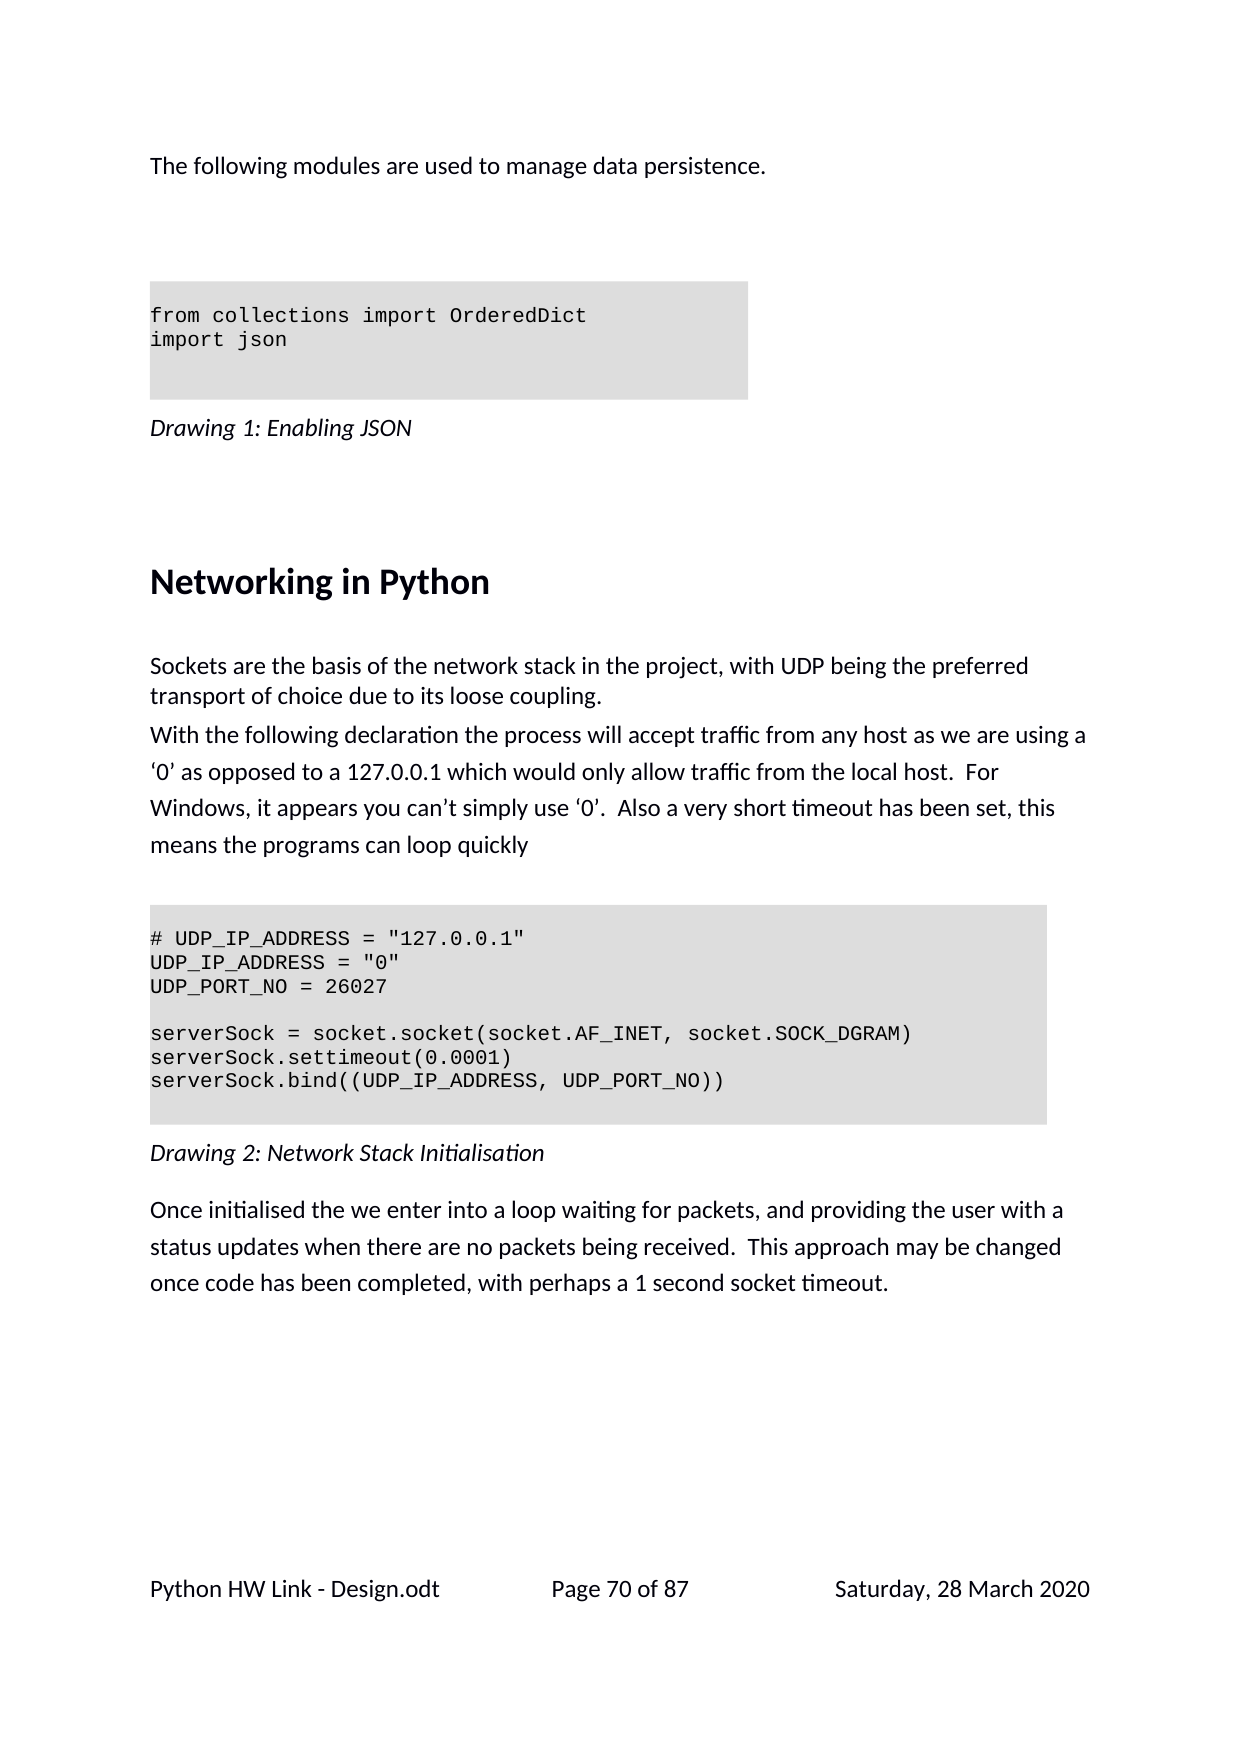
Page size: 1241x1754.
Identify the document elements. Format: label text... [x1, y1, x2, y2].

text Sockets are the basis of the network stack in the project, with UDP being the preferred transport of choice due to its loose coupling. [150, 650, 1090, 711]
subtitle Networking in Python [150, 558, 1090, 604]
text The following modules are used to manage data persistence. [150, 150, 1090, 181]
text With the following declaration the process will accept traffic from any host as we are using a ‘0’ as opposed to a 127.0.0.1 which would only allow traffic from the local host. For Windows, it appears you can’t simply use ‘0’. Also a very short timeout has been set, this means the programs can loop quickly [150, 719, 1090, 859]
text Drawing 2: Network Stack Initialisation [150, 1125, 1047, 1168]
text Once initialised the we enter into a loop waiting for packets, and providing the user with a status updates when there are no packets being received. This approach may be changed once code has been completed, with perhaps a 1 second socket timeout. [150, 880, 1090, 1298]
text Drawing 1: Enabling JSON [150, 400, 748, 443]
